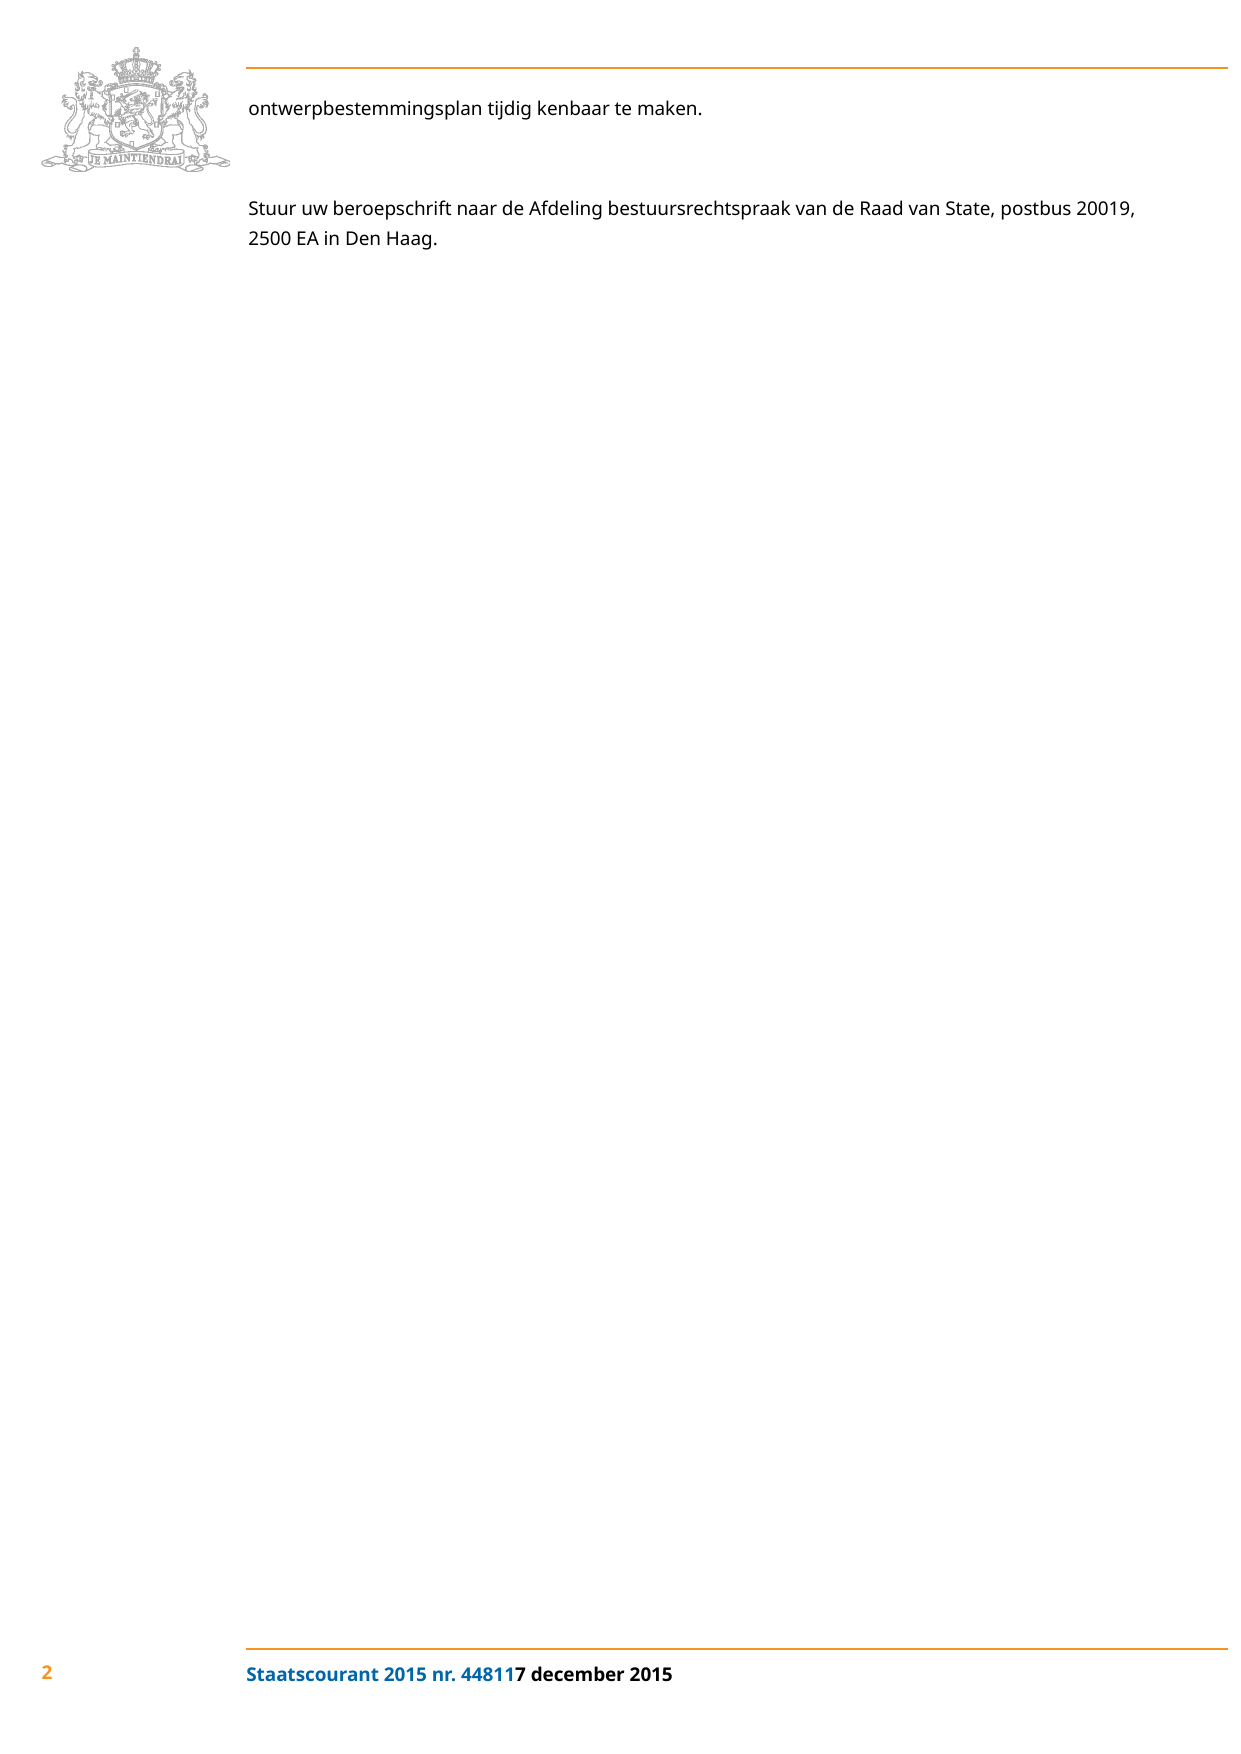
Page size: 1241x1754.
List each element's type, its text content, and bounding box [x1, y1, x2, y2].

text Stuur uw beroepschrift naar de Afdeling bestuursrechtspraak van de Raad van State, postbus 20019, 2500 EA in Den Haag. [248, 196, 1152, 251]
text ontwerpbestemmingsplan tijdig kenbaar te maken. [248, 95, 1152, 121]
picture [41, 47, 231, 172]
